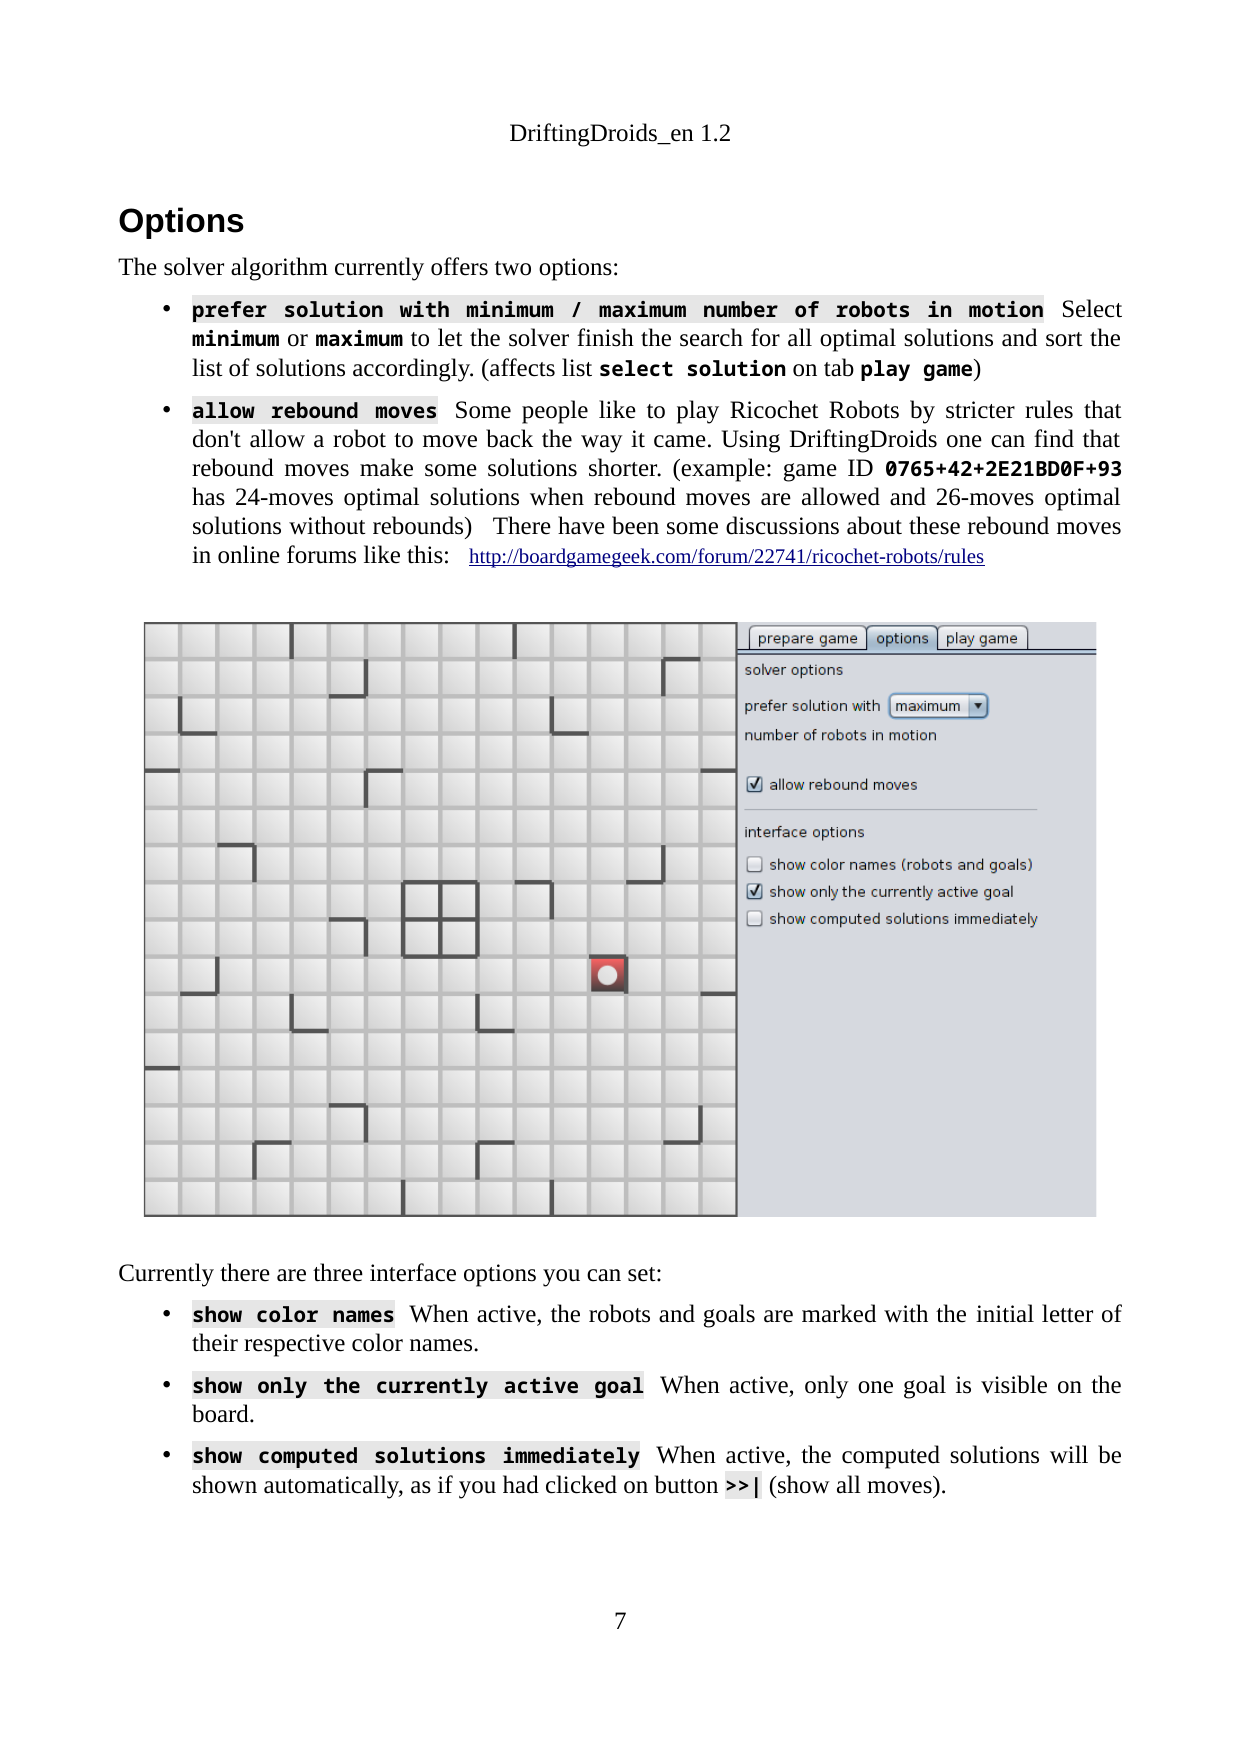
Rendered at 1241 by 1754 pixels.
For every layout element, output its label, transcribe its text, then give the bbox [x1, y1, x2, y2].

subtitle Options [118, 201, 1122, 240]
list show only the currently active goal When active, only one goal is visible on the board. [162, 1370, 1122, 1428]
picture [143, 622, 1097, 1217]
list prefer solution with minimum / maximum number of robots in motion Select minimum or maximum to let the solver finish the search for all optimal solutions and sort the list of solutions accordingly. (affects list select solution on tab play game) [162, 294, 1122, 382]
list allow rebound moves Some people like to play Ricochet Robots by stricter rules that don't allow a robot to move back the way it came. Using DriftingDroids one can find that rebound moves make some solutions shorter. (example: game ID 0765+42+2E21BD0F+93 has 24-moves optimal solutions when rebound moves are allowed and 26-moves optimal solutions without rebounds) There have been some discussions about these rebound moves in online forums like this: http://boardgamegeek.com/forum/22741/ricochet-robots/rules [162, 395, 1122, 569]
list show color names When active, the robots and goals are marked with the initial letter of their respective color names. [162, 1299, 1122, 1357]
list show computed solutions immediately When active, the computed solutions will be shown automatically, as if you had clicked on button >>| (show all moves). [162, 1440, 1122, 1499]
text The solver algorithm currently offers two options: [118, 252, 1122, 281]
text Currently there are three interface options you can set: [118, 1258, 1122, 1286]
